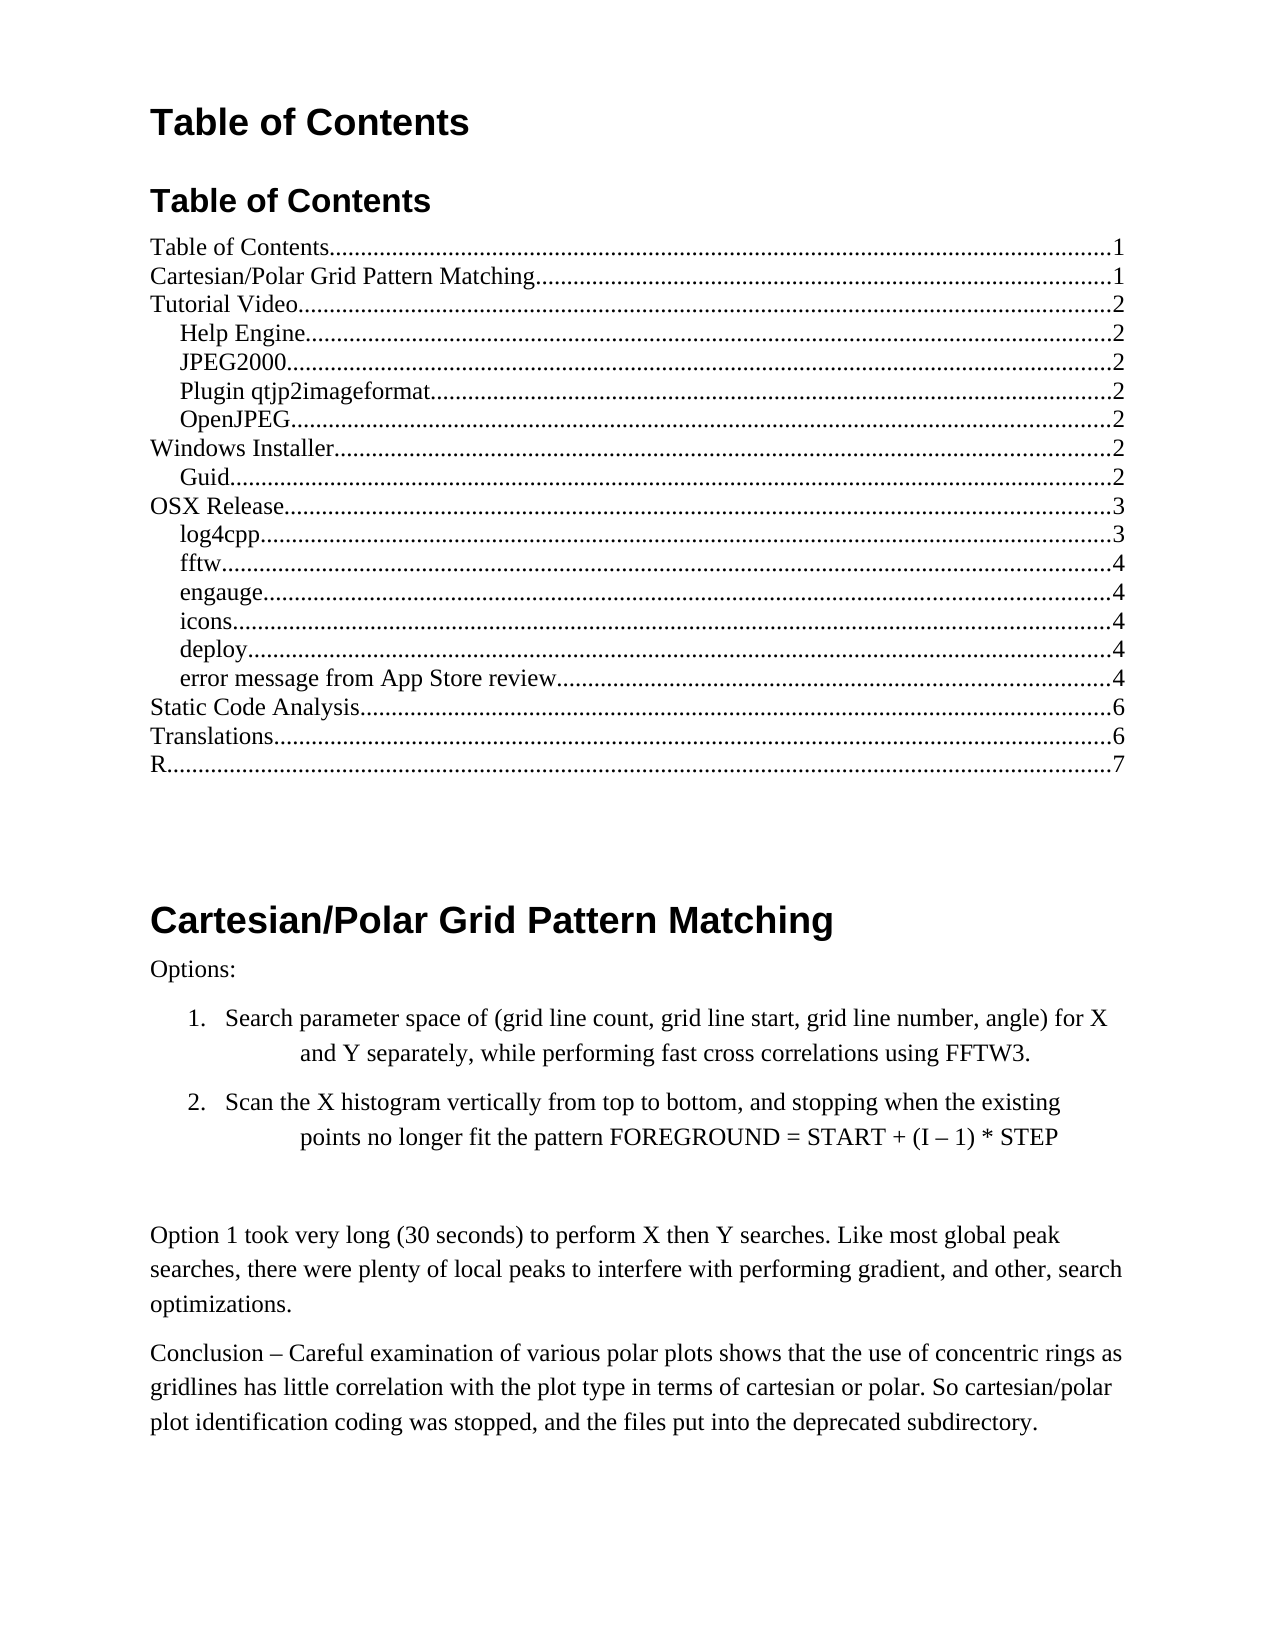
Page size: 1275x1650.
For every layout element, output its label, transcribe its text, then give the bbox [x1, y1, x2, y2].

text Conclusion – Careful examination of various polar plots shows that the use of concentric rings as gridlines has little correlation with the plot type in terms of cartesian or polar. So cartesian/polar plot identification coding was stopped, and the files put into the deprecated subdirectory. [150, 1338, 1125, 1435]
text Guid 2 [179, 462, 1125, 491]
text Translations 6 [150, 721, 1125, 749]
text error message from App Store review 4 [179, 663, 1125, 692]
text Static Code Analysis 6 [150, 692, 1125, 721]
text Cartesian/Polar Grid Pattern Matching 1 [150, 261, 1125, 289]
text JPEG2000 2 [179, 347, 1125, 376]
text Plugin qtjp2imageformat 2 [179, 376, 1125, 404]
text Help Engine 2 [179, 318, 1125, 347]
text Windows Installer 2 [150, 433, 1125, 462]
text icons 4 [179, 606, 1125, 634]
text fftw 4 [179, 548, 1125, 577]
text Option 1 took very long (30 seconds) to perform X then Y searches. Like most global peak searches, there were plenty of local peaks to interfere with performing gradient, and other, search optimizations. [150, 1220, 1125, 1317]
text Table of Contents 1 [150, 232, 1125, 261]
text engauge 4 [179, 577, 1125, 606]
subtitle Table of Contents [150, 100, 1125, 144]
subtitle Table of Contents [150, 181, 1125, 219]
list Search parameter space of (grid line count, grid line start, grid line number, angle) for X and Y separately, while performing fast cross correlations using FFTW3. [187, 1003, 1125, 1067]
subtitle Cartesian/Polar Grid Pattern Matching [150, 898, 1125, 942]
text OSX Release 3 [150, 491, 1125, 519]
text Tutorial Video 2 [150, 289, 1125, 318]
list Scan the X histogram vertically from top to bottom, and stopping when the existing points no longer fit the pattern FOREGROUND = START + (I – 1) * STEP [187, 1087, 1125, 1150]
text log4cpp 3 [179, 519, 1125, 548]
text Options: [150, 954, 1125, 983]
text deploy 4 [179, 634, 1125, 663]
text R 7 [150, 749, 1125, 778]
text OpenJPEG 2 [179, 404, 1125, 433]
